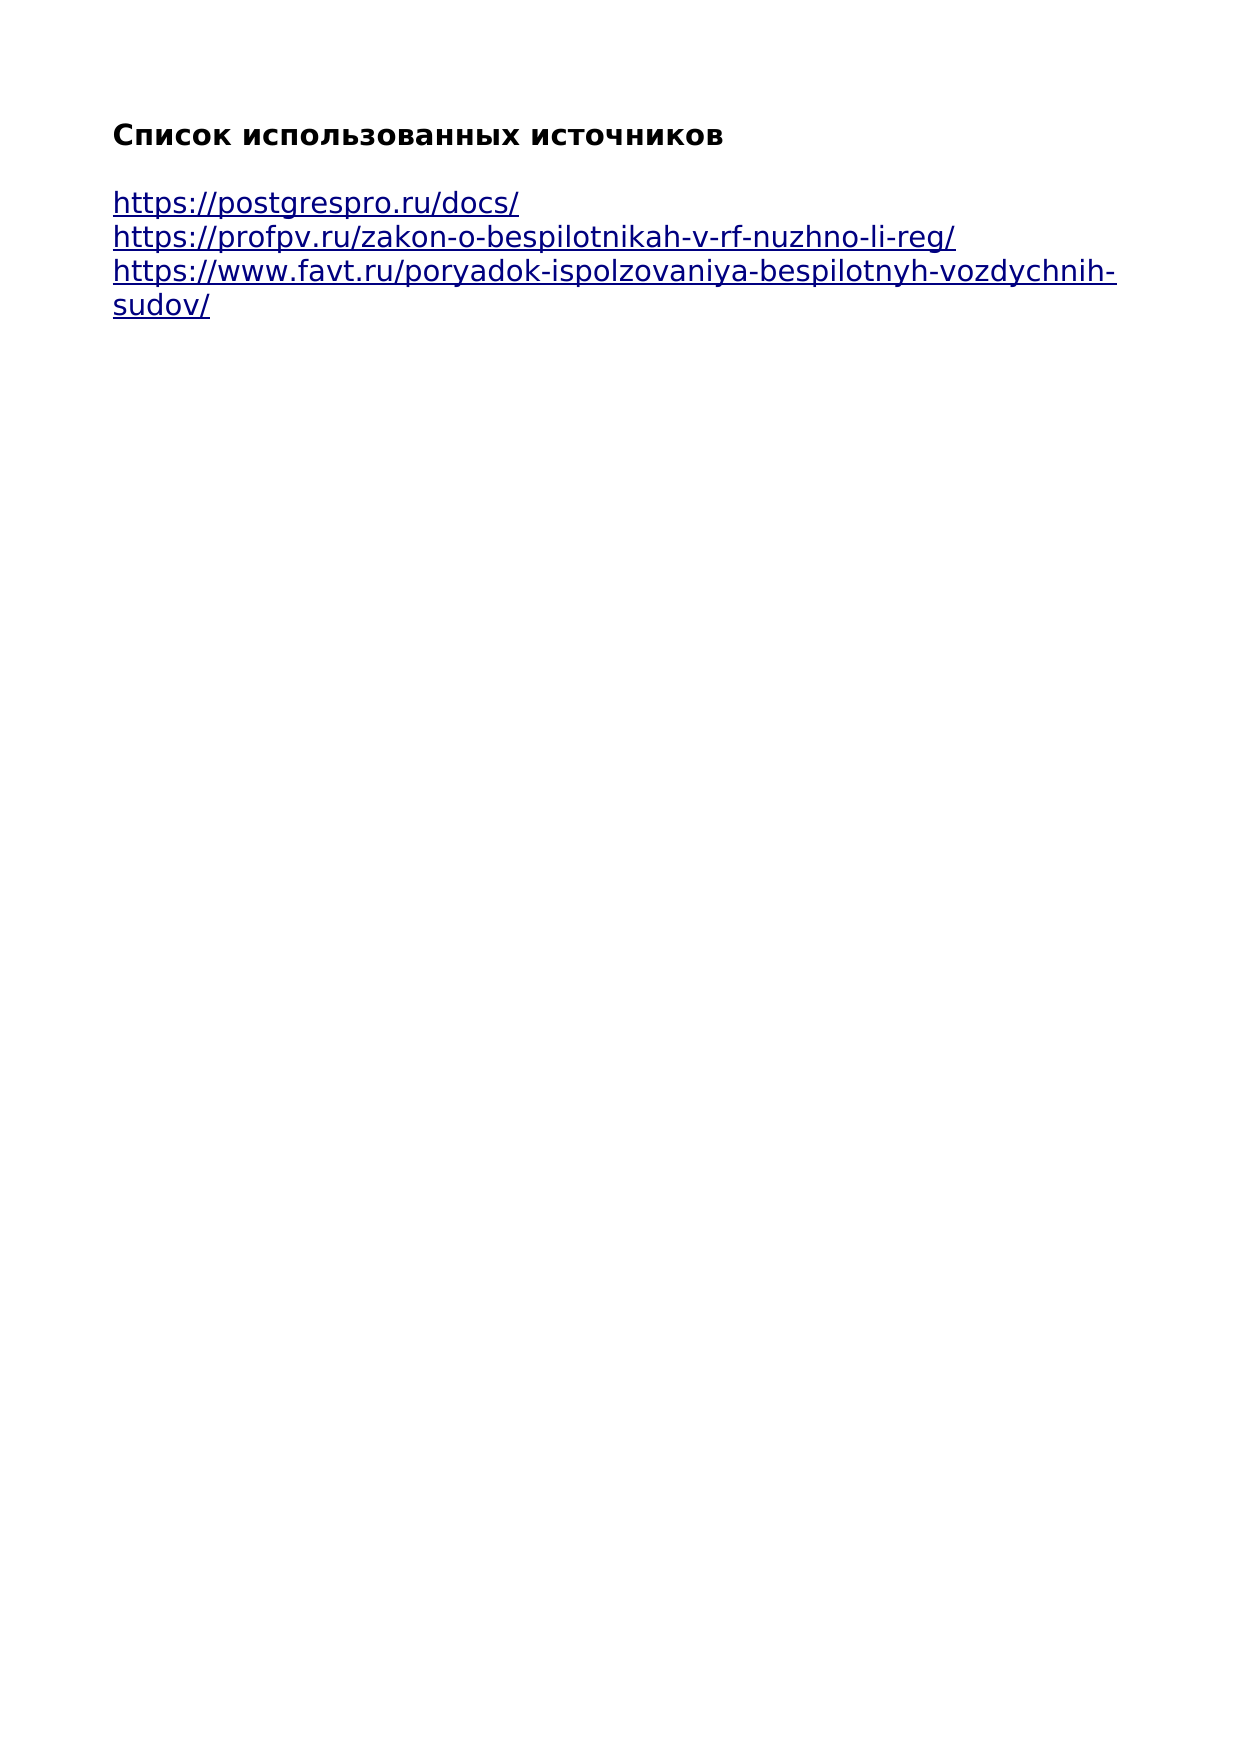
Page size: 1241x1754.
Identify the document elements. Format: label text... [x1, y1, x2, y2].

text https://postgrespro.ru/docs/ [112, 186, 1152, 220]
text https://www.favt.ru/poryadok-ispolzovaniya-bespilotnyh-vozdychnih-sudov/ [112, 254, 1152, 322]
text Список использованных источников [112, 118, 1152, 152]
text https://profpv.ru/zakon-o-bespilotnikah-v-rf-nuzhno-li-reg/ [112, 220, 1152, 254]
